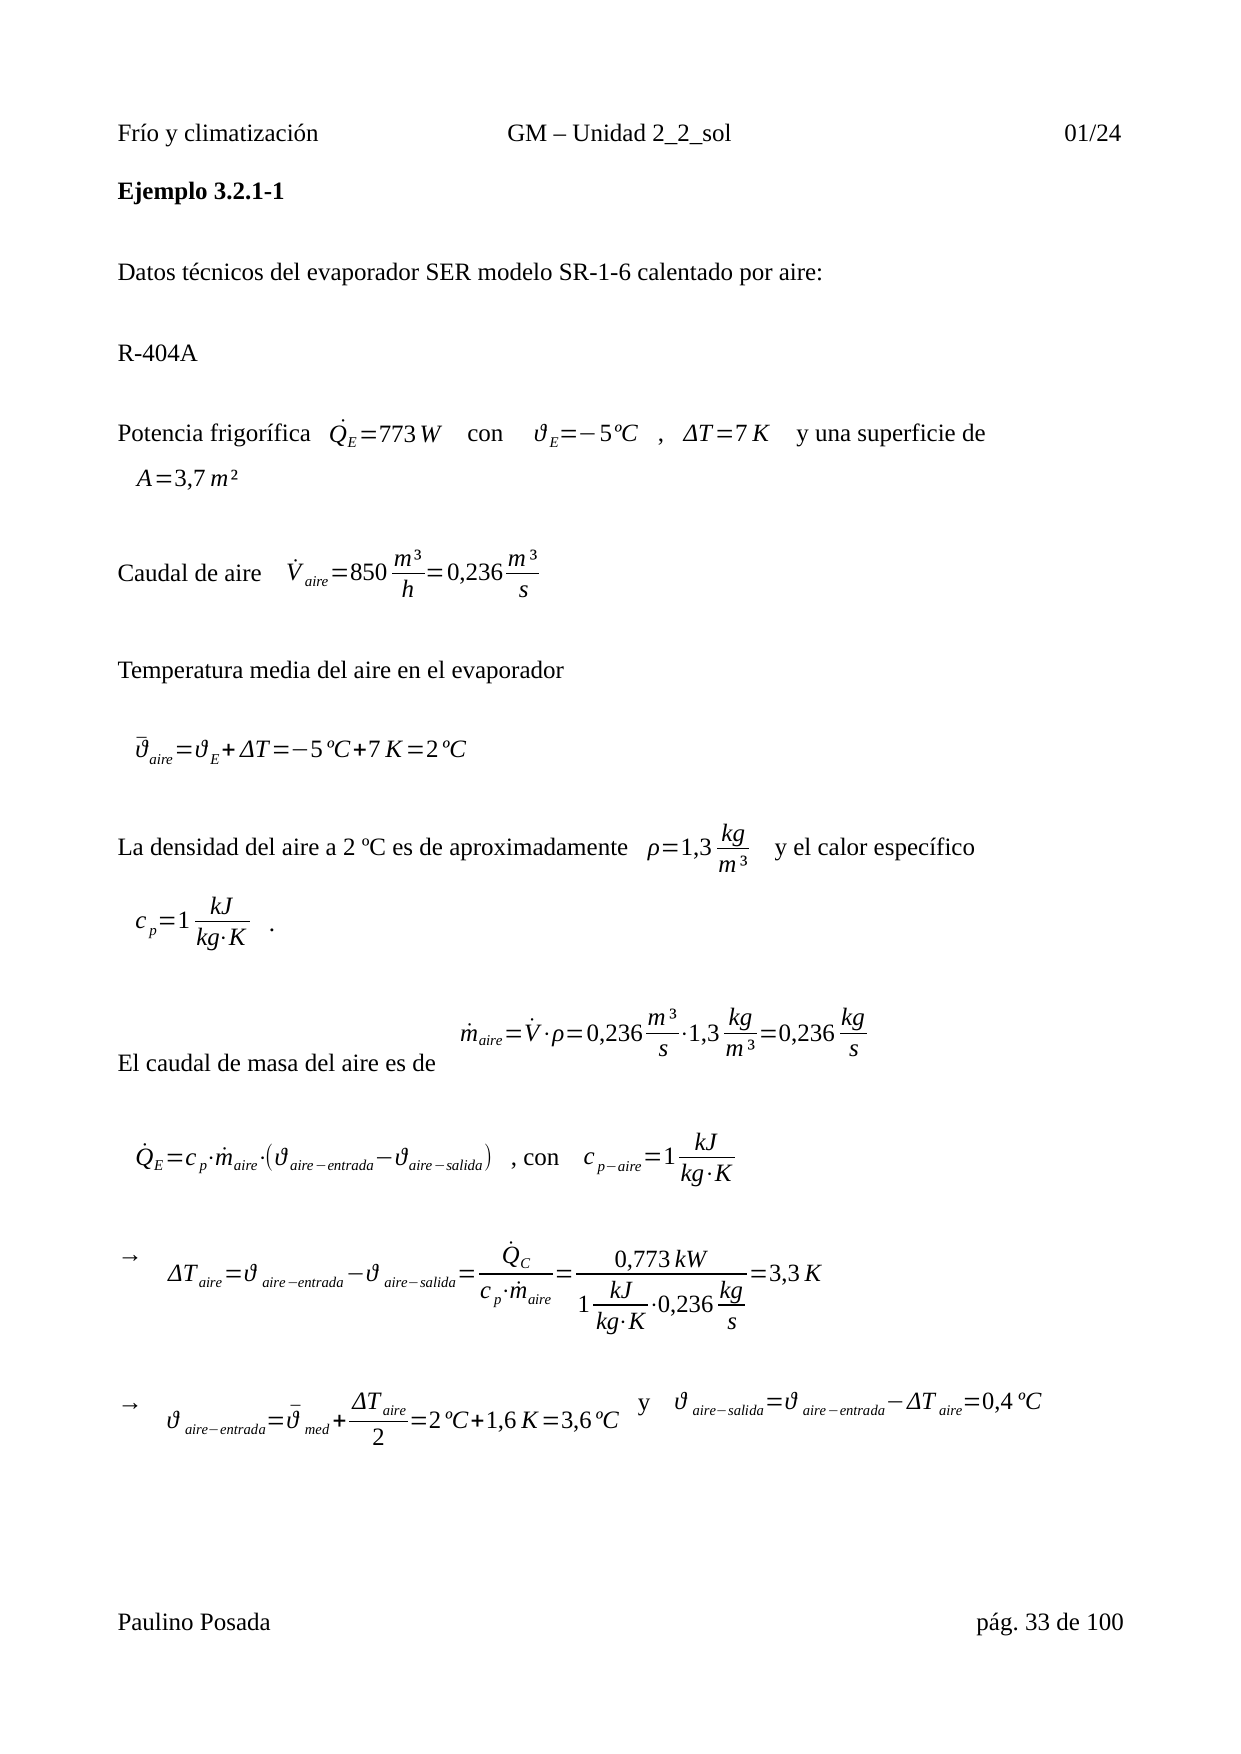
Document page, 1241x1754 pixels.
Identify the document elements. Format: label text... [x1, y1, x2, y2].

text Datos técnicos del evaporador SER modelo SR-1-6 calentado por aire: [117, 257, 1123, 286]
text La densidad del aire a 2 ºC es de aproximadamente y el calor específico . [117, 819, 1123, 952]
text Potencia frigorífica con , y una superficie de [117, 418, 1123, 493]
text Caudal de aire [117, 544, 1123, 603]
text El caudal de masa del aire es de [117, 1003, 1123, 1077]
text Temperatura media del aire en el evaporador [117, 655, 1123, 684]
text R-404A [117, 338, 1123, 366]
text , con [117, 1129, 1123, 1188]
text Ejemplo 3.2.1-1 [117, 176, 1123, 205]
text → [117, 1239, 1123, 1335]
text → y [117, 1387, 1123, 1451]
